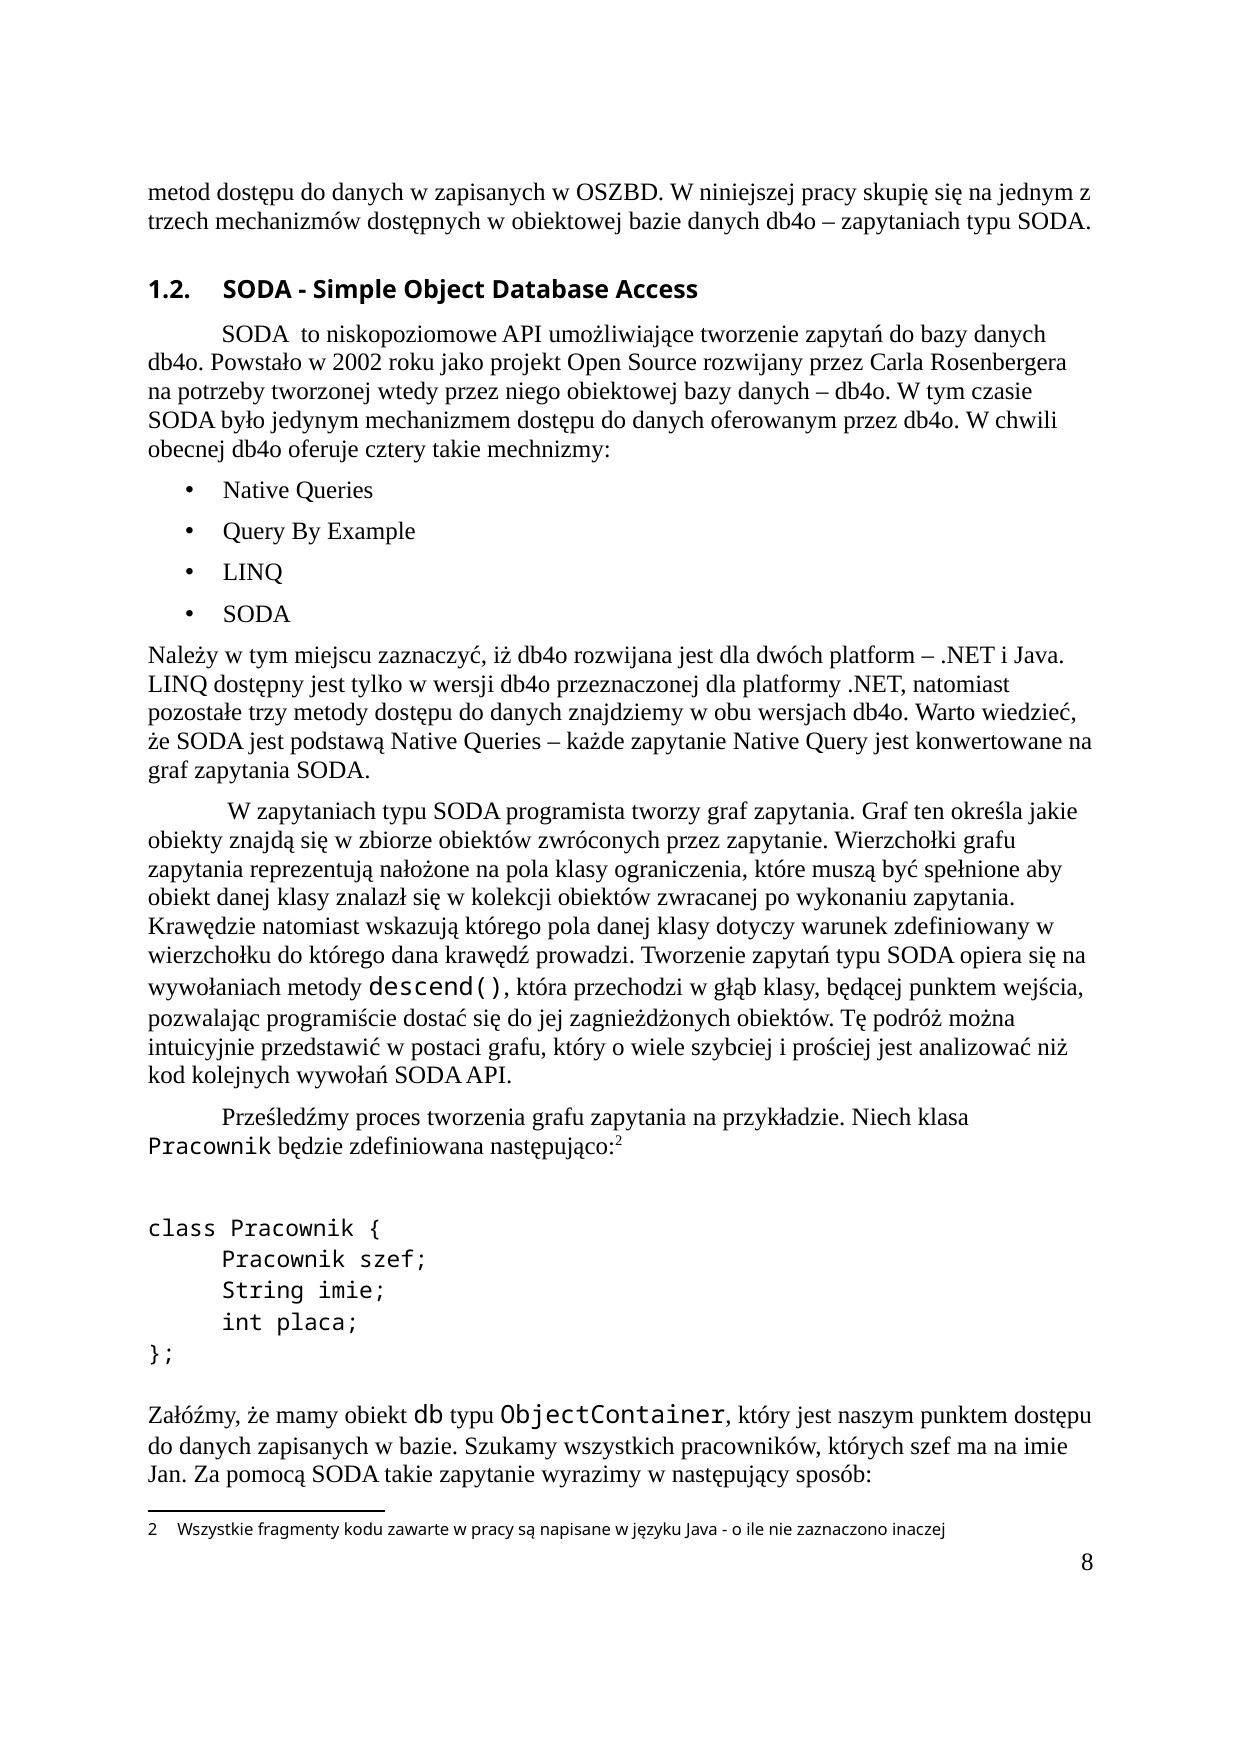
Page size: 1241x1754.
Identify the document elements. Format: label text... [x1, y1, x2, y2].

list LINQ [185, 557, 1093, 586]
subtitle SODA - Simple Object Database Access [148, 272, 1093, 306]
text W zapytaniach typu SODA programista tworzy graf zapytania. Graf ten określa jakie obiekty znajdą się w zbiorze obiektów zwróconych przez zapytanie. Wierzchołki grafu zapytania reprezentują nałożone na pola klasy ograniczenia, które muszą być spełnione aby obiekt danej klasy znalazł się w kolekcji obiektów zwracanej po wykonaniu zapytania. Krawędzie natomiast wskazują którego pola danej klasy dotyczy warunek zdefiniowany w wierzchołku do którego dana krawędź prowadzi. Tworzenie zapytań typu SODA opiera się na wywołaniach metody descend(), która przechodzi w głąb klasy, będącej punktem wejścia, pozwalając programiście dostać się do jej zagnieżdżonych obiektów. Tę podróż można intuicyjnie przedstawić w postaci grafu, który o wiele szybciej i prościej jest analizować niż kod kolejnych wywołań SODA API. [148, 796, 1093, 1089]
text Załóźmy, że mamy obiekt db typu ObjectContainer, który jest naszym punktem dostępu do danych zapisanych w bazie. Szukamy wszystkich pracowników, których szef ma na imie Jan. Za pomocą SODA takie zapytanie wyrazimy w następujący sposób: [148, 1397, 1093, 1488]
text int placa; [148, 1306, 1093, 1337]
list Native Queries [185, 475, 1093, 504]
text }; [148, 1337, 1093, 1368]
text Pracownik szef; [148, 1243, 1093, 1274]
text SODA to niskopoziomowe API umożliwiające tworzenie zapytań do bazy danych db4o. Powstało w 2002 roku jako projekt Open Source rozwijany przez Carla Rosenbergera na potrzeby tworzonej wtedy przez niego obiektowej bazy danych – db4o. W tym czasie SODA było jedynym mechanizmem dostępu do danych oferowanym przez db4o. W chwili obecnej db4o oferuje cztery takie mechnizmy: [148, 319, 1093, 462]
text String imie; [148, 1274, 1093, 1306]
list Query By Example [185, 516, 1093, 545]
text Prześledźmy proces tworzenia grafu zapytania na przykładzie. Niech klasa Pracownik będzie zdefiniowana następująco: [148, 1102, 1093, 1162]
text Wszystkie fragmenty kodu zawarte w pracy są napisane w języku Java - o ile nie zaznaczono inaczej [148, 1517, 1093, 1540]
text Należy w tym miejscu zaznaczyć, iż db4o rozwijana jest dla dwóch platform – .NET i Java. LINQ dostępny jest tylko w wersji db4o przeznaczonej dla platformy .NET, natomiast pozostałe trzy metody dostępu do danych znajdziemy w obu wersjach db4o. Warto wiedzieć, że SODA jest podstawą Native Queries – każde zapytanie Native Query jest konwertowane na graf zapytania SODA. [148, 640, 1093, 784]
text class Pracownik { [148, 1212, 1093, 1243]
text metod dostępu do danych w zapisanych w OSZBD. W niniejszej pracy skupię się na jednym z trzech mechanizmów dostępnych w obiektowej bazie danych db4o – zapytaniach typu SODA. [148, 177, 1093, 235]
list SODA [185, 599, 1093, 627]
